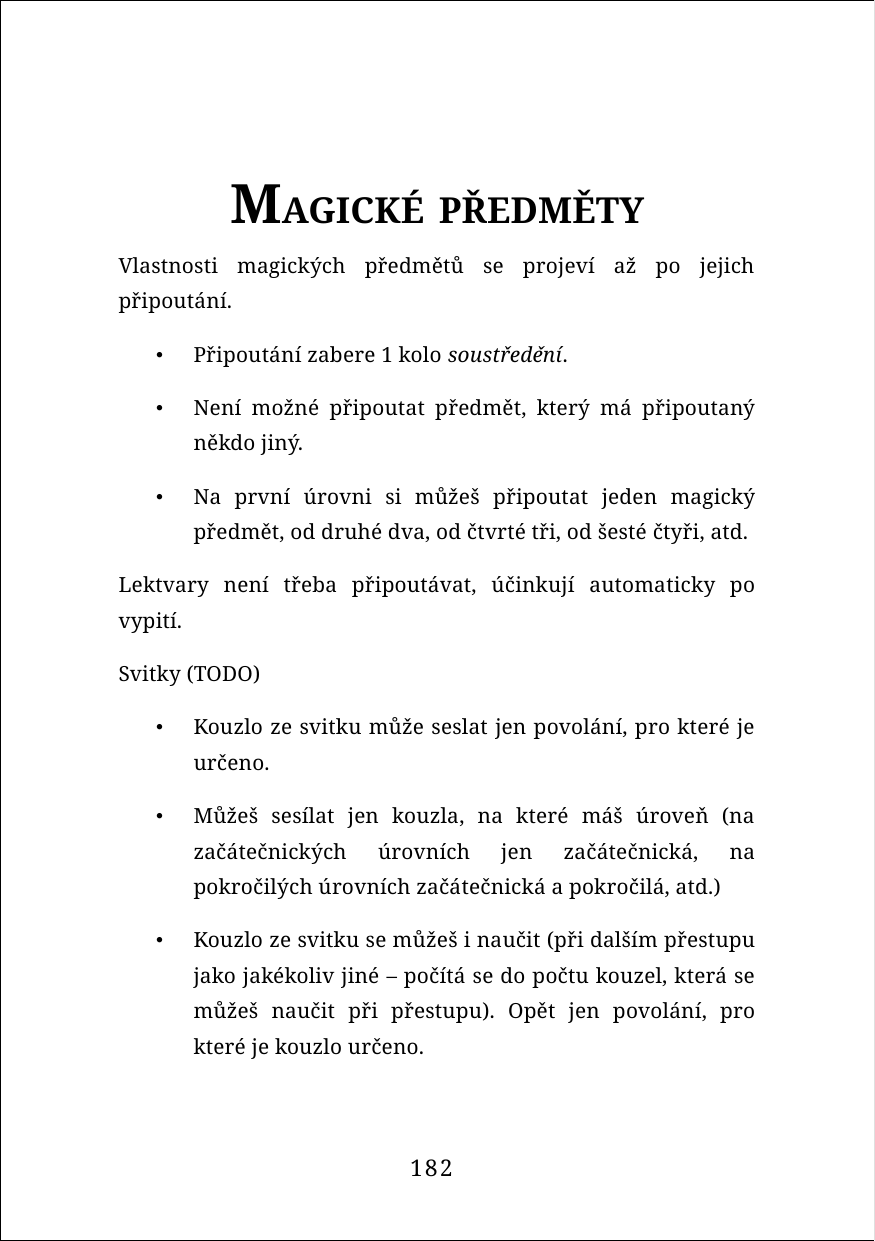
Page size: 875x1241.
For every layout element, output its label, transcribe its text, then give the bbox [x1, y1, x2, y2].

subtitle Magické předměty [118, 166, 756, 239]
text Svitky (TODO) [118, 659, 756, 688]
list Připoutání zabere 1 kolo soustředění. [156, 340, 756, 368]
list Kouzlo ze svitku může seslat jen povolání, pro které je určeno. [156, 712, 756, 776]
list Na první úrovni si můžeš připoutat jeden magický předmět, od druhé dva, od čtvrté tři, od šesté čtyři, atd. [156, 482, 756, 546]
text Vlastnosti magických předmětů se projeví až po jejich připoutání. [118, 251, 756, 315]
text Lektvary není třeba připoutávat, účinkují automaticky po vypití. [118, 571, 756, 634]
list Není možné připoutat předmět, který má připoutaný někdo jiný. [156, 393, 756, 457]
list Můžeš sesílat jen kouzla, na které máš úroveň (na začátečnických úrovních jen začátečnická, na pokročilých úrovních začátečnická a pokročilá, atd.) [156, 801, 756, 901]
list Kouzlo ze svitku se můžeš i naučit (při dalším přestupu jako jakékoliv jiné – počítá se do počtu kouzel, která se můžeš naučit při přestupu). Opět jen povolání, pro které je kouzlo určeno. [156, 926, 756, 1061]
